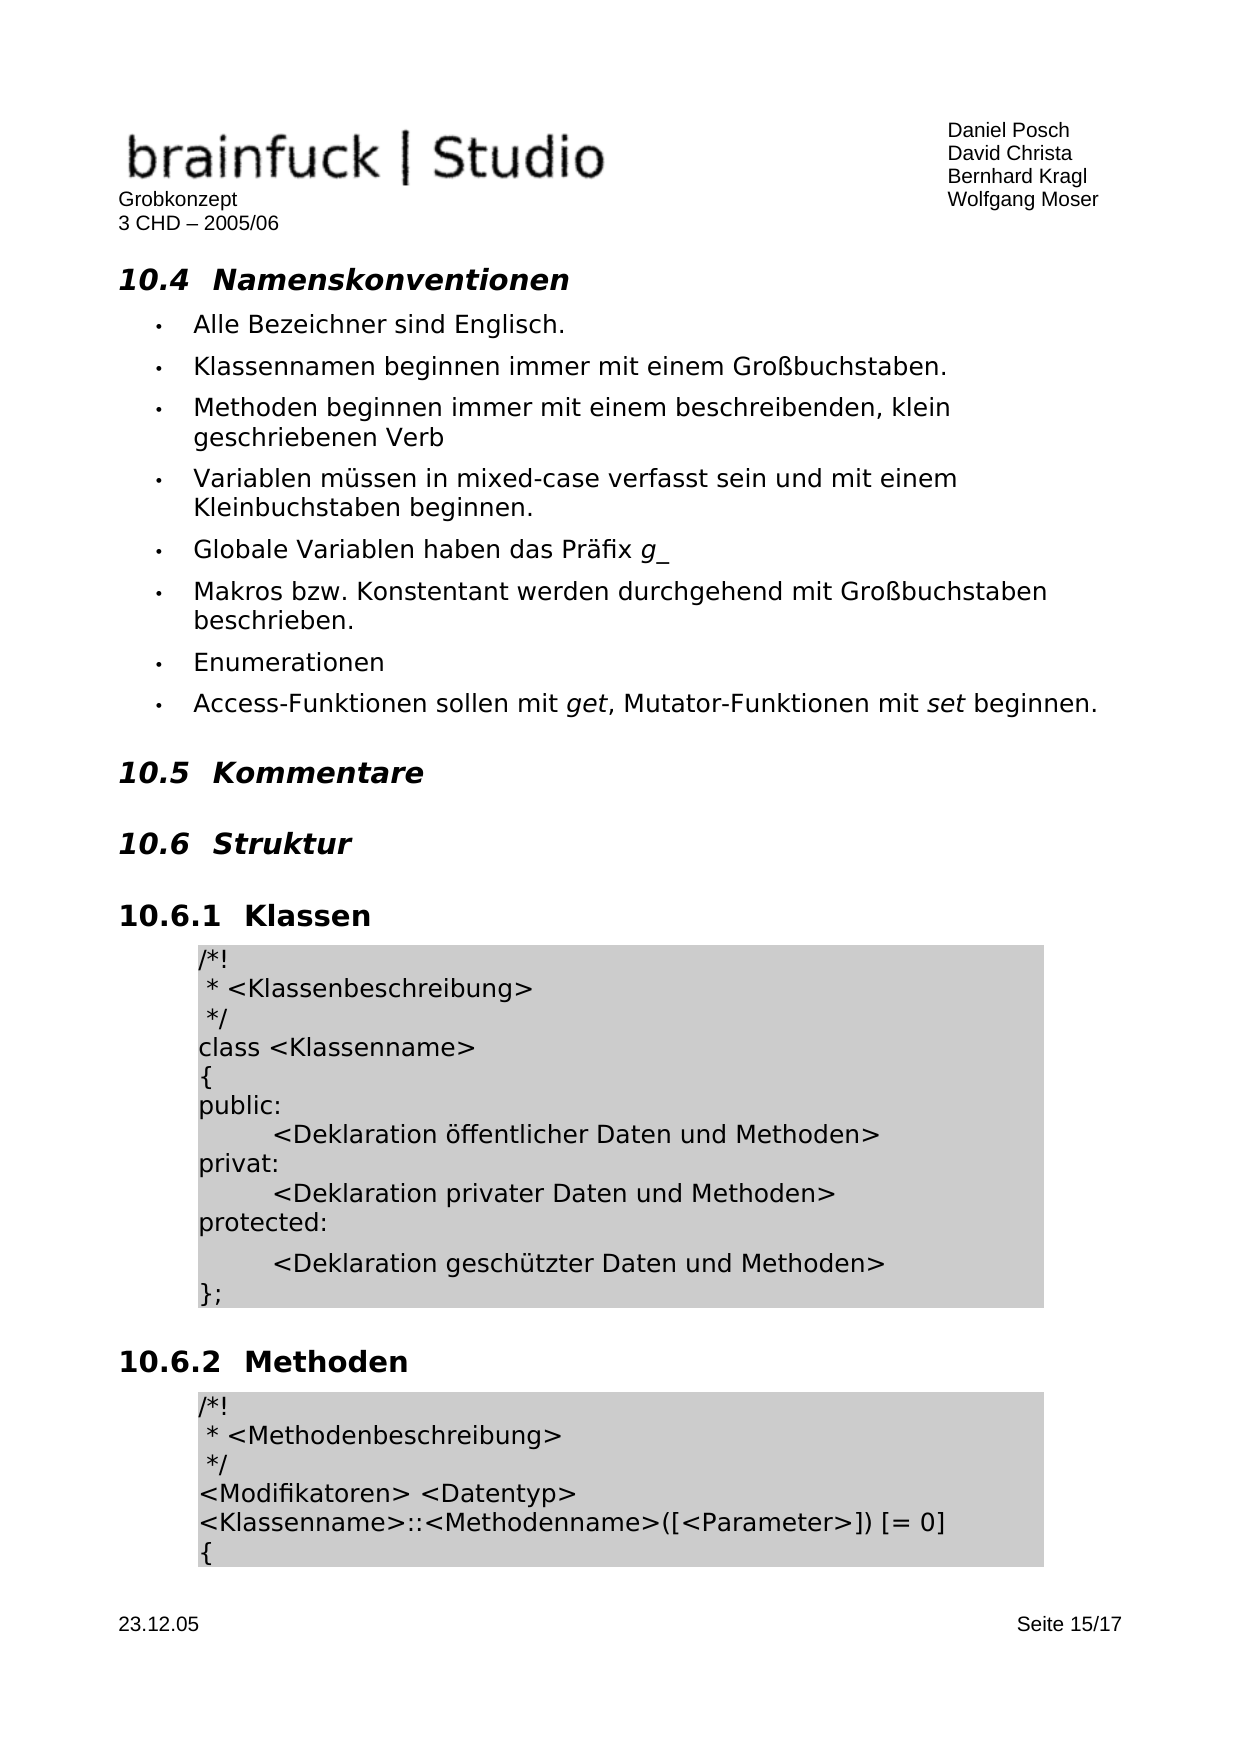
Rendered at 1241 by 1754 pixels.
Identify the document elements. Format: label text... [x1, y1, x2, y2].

subtitle Namenskonventionen [118, 264, 1122, 298]
list Enumerationen [156, 648, 1122, 677]
text /*! * <Methodenbeschreibung> */ <Modifikatoren> <Datentyp> <Klassenname>::<Methodenname>([<Parameter>]) [= 0] { [198, 1392, 1044, 1567]
list Makros bzw. Konstentant werden durchgehend mit Großbuchstaben beschrieben. [156, 577, 1122, 635]
list Variablen müssen in mixed-case verfasst sein und mit einem Kleinbuchstaben beginnen. [156, 464, 1122, 523]
list Globale Variablen haben das Präfix g_ [156, 535, 1122, 564]
list Klassennamen beginnen immer mit einem Großbuchstaben. [156, 352, 1122, 381]
text <Deklaration geschützter Daten und Methoden> }; [198, 1249, 1044, 1308]
subtitle Kommentare [118, 756, 1122, 790]
picture [118, 118, 609, 187]
list Alle Bezeichner sind Englisch. [156, 310, 1122, 339]
list Methoden beginnen immer mit einem beschreibenden, klein geschriebenen Verb [156, 393, 1122, 452]
subtitle Methoden [118, 1345, 1122, 1379]
list Access-Funktionen sollen mit get, Mutator-Funktionen mit set beginnen. [156, 689, 1122, 718]
text /*! * <Klassenbeschreibung> */ class <Klassenname> { public: <Deklaration öffentlicher Daten und Methoden> privat: <Deklaration privater Daten und Methoden> protected: [198, 945, 1044, 1237]
subtitle Struktur [118, 827, 1122, 861]
subtitle Klassen [118, 899, 1122, 933]
